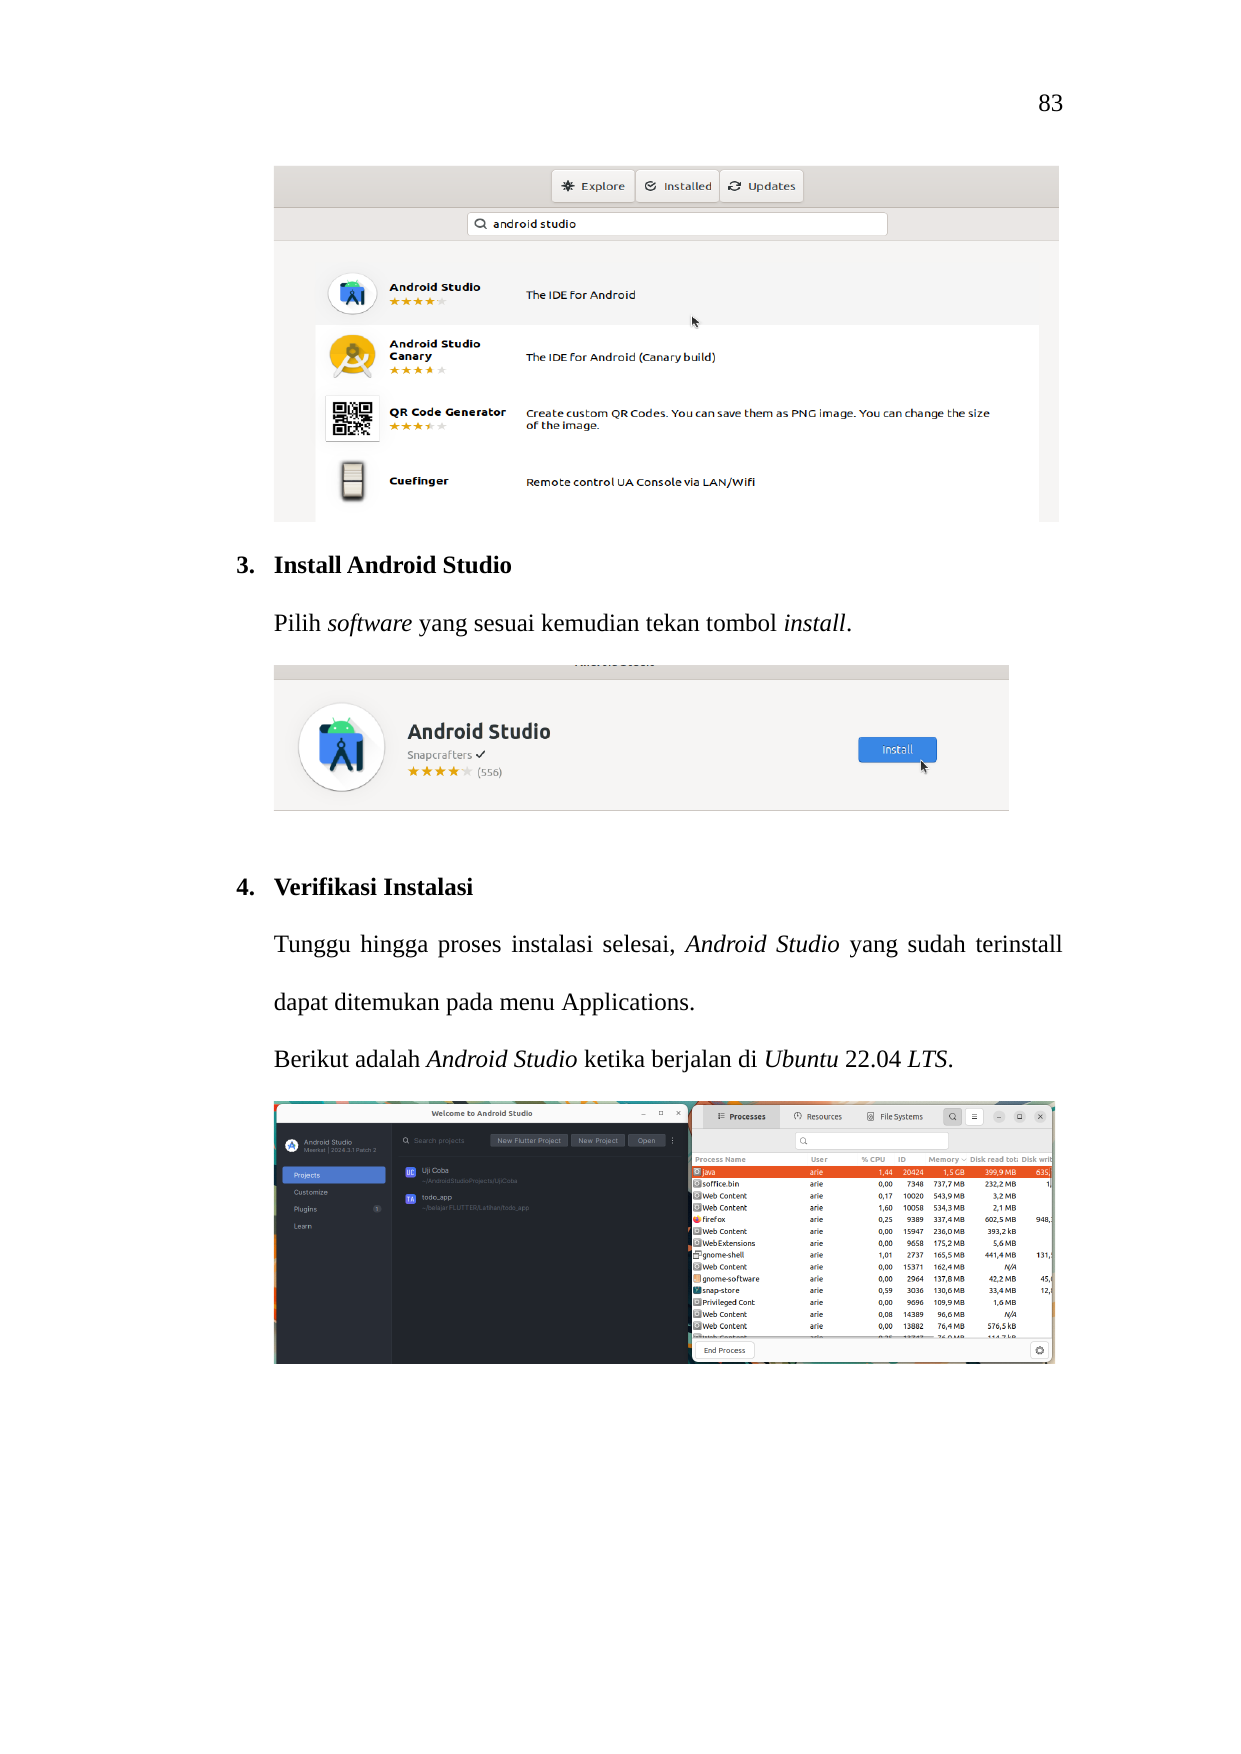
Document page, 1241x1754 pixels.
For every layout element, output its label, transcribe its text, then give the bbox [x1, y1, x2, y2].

list Berikut adalah Android Studio ketika berjalan di Ubuntu 22.04 LTS. [236, 1044, 1063, 1073]
list Tunggu hingga proses instalasi selesai, Android Studio yang sudah terinstall dapat ditemukan pada menu Applications. [236, 929, 1063, 1015]
list Verifikasi Instalasi [236, 872, 1063, 900]
list Install Android Studio [236, 551, 1063, 579]
list Pilih software yang sesuai kemudian tekan tombol install. [236, 608, 1063, 637]
picture [273, 1101, 1055, 1364]
picture [273, 665, 1009, 678]
